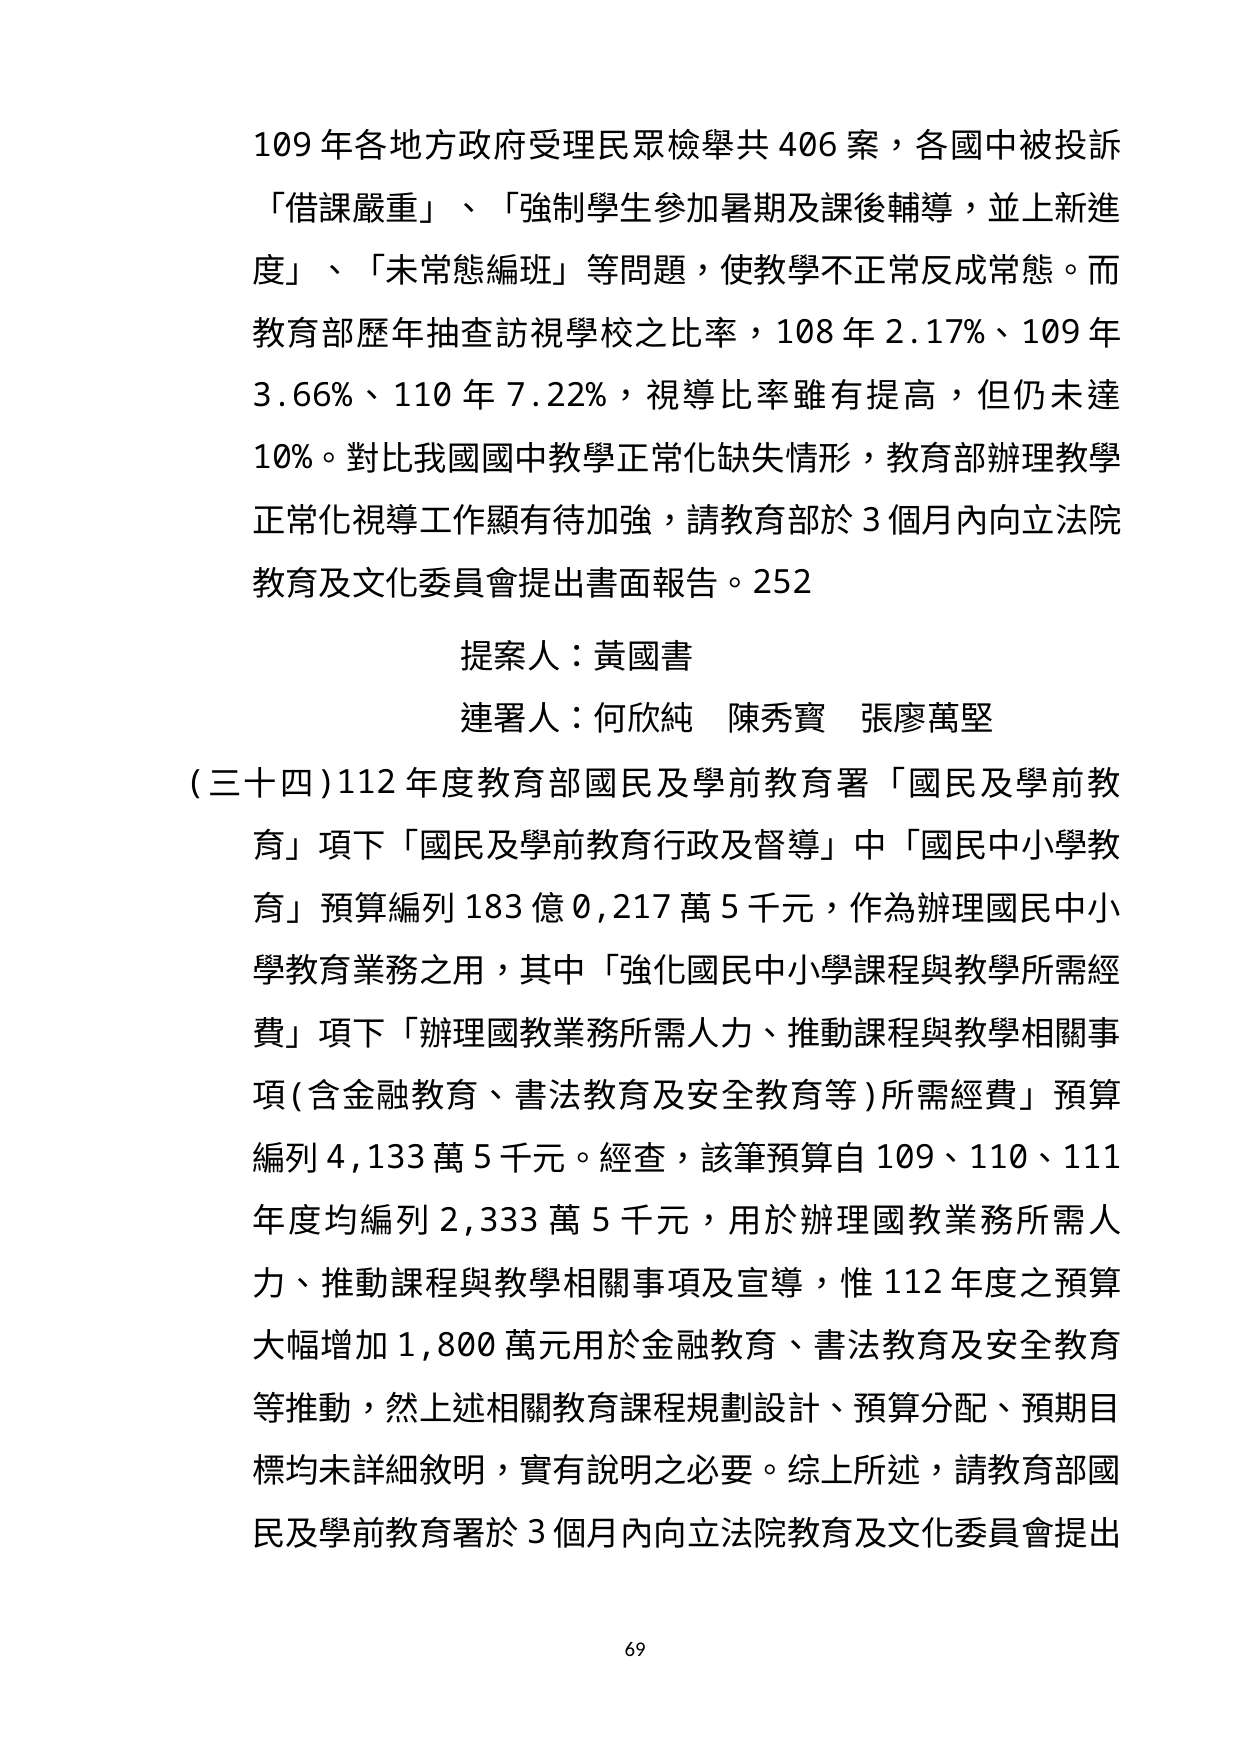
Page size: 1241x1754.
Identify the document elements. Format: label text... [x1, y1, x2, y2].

text 連署人：何欣純 陳秀寳 張廖萬堅 [460, 675, 1122, 737]
text (三十四)112年度教育部國民及學前教育署「國民及學前教育」項下「國民及學前教育行政及督導」中「國民中小學教育」預算編列183億0,217萬5千元，作為辦理國民中小學教育業務之用，其中「強化國民中小學課程與教學所需經費」項下「辦理國教業務所需人力、推動課程與教學相關事項(含金融教育、書法教育及安全教育等)所需經費」預算編列4,133萬5千元。經查，該筆預算自109、110、111年度均編列2,333萬5千元，用於辦理國教業務所需人力、推動課程與教學相關事項及宣導，惟112年度之預算大幅增加1,800萬元用於金融教育、書法教育及安全教育等推動，然上述相關教育課程規劃設計、預算分配、預期目標均未詳細敘明，實有說明之必要。综上所述，請教育部國民及學前教育署於3個月內向立法院教育及文化委員會提出 [185, 750, 1122, 1562]
text 109年各地方政府受理民眾檢舉共406案，各國中被投訴「借課嚴重」、「強制學生參加暑期及課後輔導，並上新進度」、「未常態編班」等問題，使教學不正常反成常態。而教育部歷年抽查訪視學校之比率，108年2.17%、109年3.66%、110年7.22%，視導比率雖有提高，但仍未達10%。對比我國國中教學正常化缺失情形，教育部辦理教學正常化視導工作顯有待加強，請教育部於3個月內向立法院教育及文化委員會提出書面報告。252 [185, 112, 1122, 612]
text 提案人：黃國書 [460, 612, 1122, 675]
